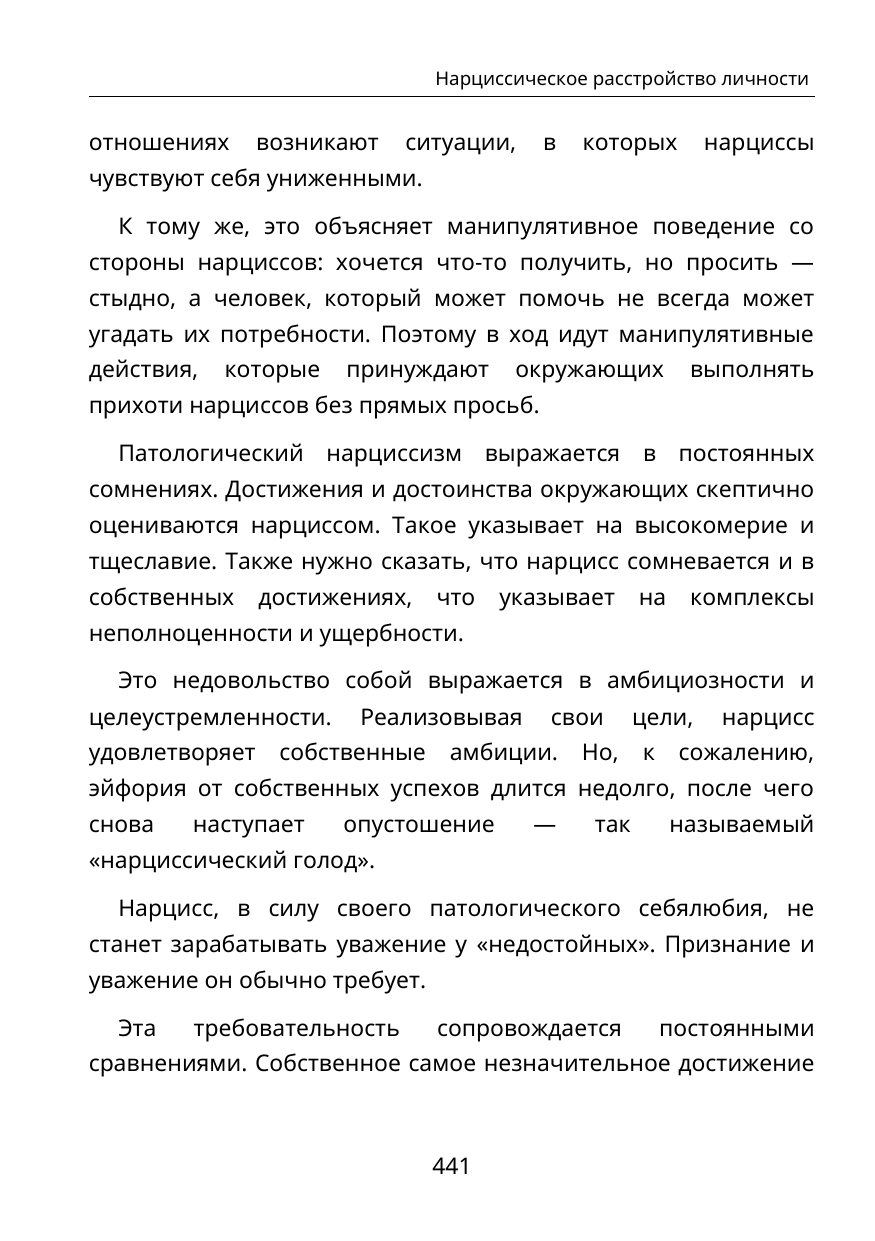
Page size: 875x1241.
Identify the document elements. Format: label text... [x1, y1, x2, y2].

text Патологический нарциссизм выражается в постоянных сомнениях. Достижения и достоинства окружающих скептично оцениваются нарциссом. Такое указывает на высокомерие и тщеславие. Также нужно сказать, что нарцисс сомневается и в собственных достижениях, что указывает на комплексы неполноценности и ущербности. [88, 437, 815, 648]
text К тому же, это объясняет манипулятивное поведение со стороны нарциссов: хочется что-то получить, но просить — стыдно, а человек, который может помочь не всегда может угадать их потребности. Поэтому в ход идут манипулятивные действия, которые принуждают окружающих выполнять прихоти нарциссов без прямых просьб. [88, 210, 815, 421]
text Это недовольство собой выражается в амбициозности и целеустремленности. Реализовывая свои цели, нарцисс удовлетворяет собственные амбиции. Но, к сожалению, эйфория от собственных успехов длится недолго, после чего снова наступает опустошение — так называемый «нарциссический голод». [88, 664, 815, 875]
text Нарцисс, в силу своего патологического себялюбия, не станет зарабатывать уважение у «недостойных». Признание и уважение он обычно требует. [88, 892, 815, 995]
text отношениях возникают ситуации, в которых нарциссы чувствуют себя униженными. [88, 126, 815, 193]
text Эта требовательность сопровождается постоянными сравнениями. Собственное самое незначительное достижение [88, 1011, 815, 1079]
